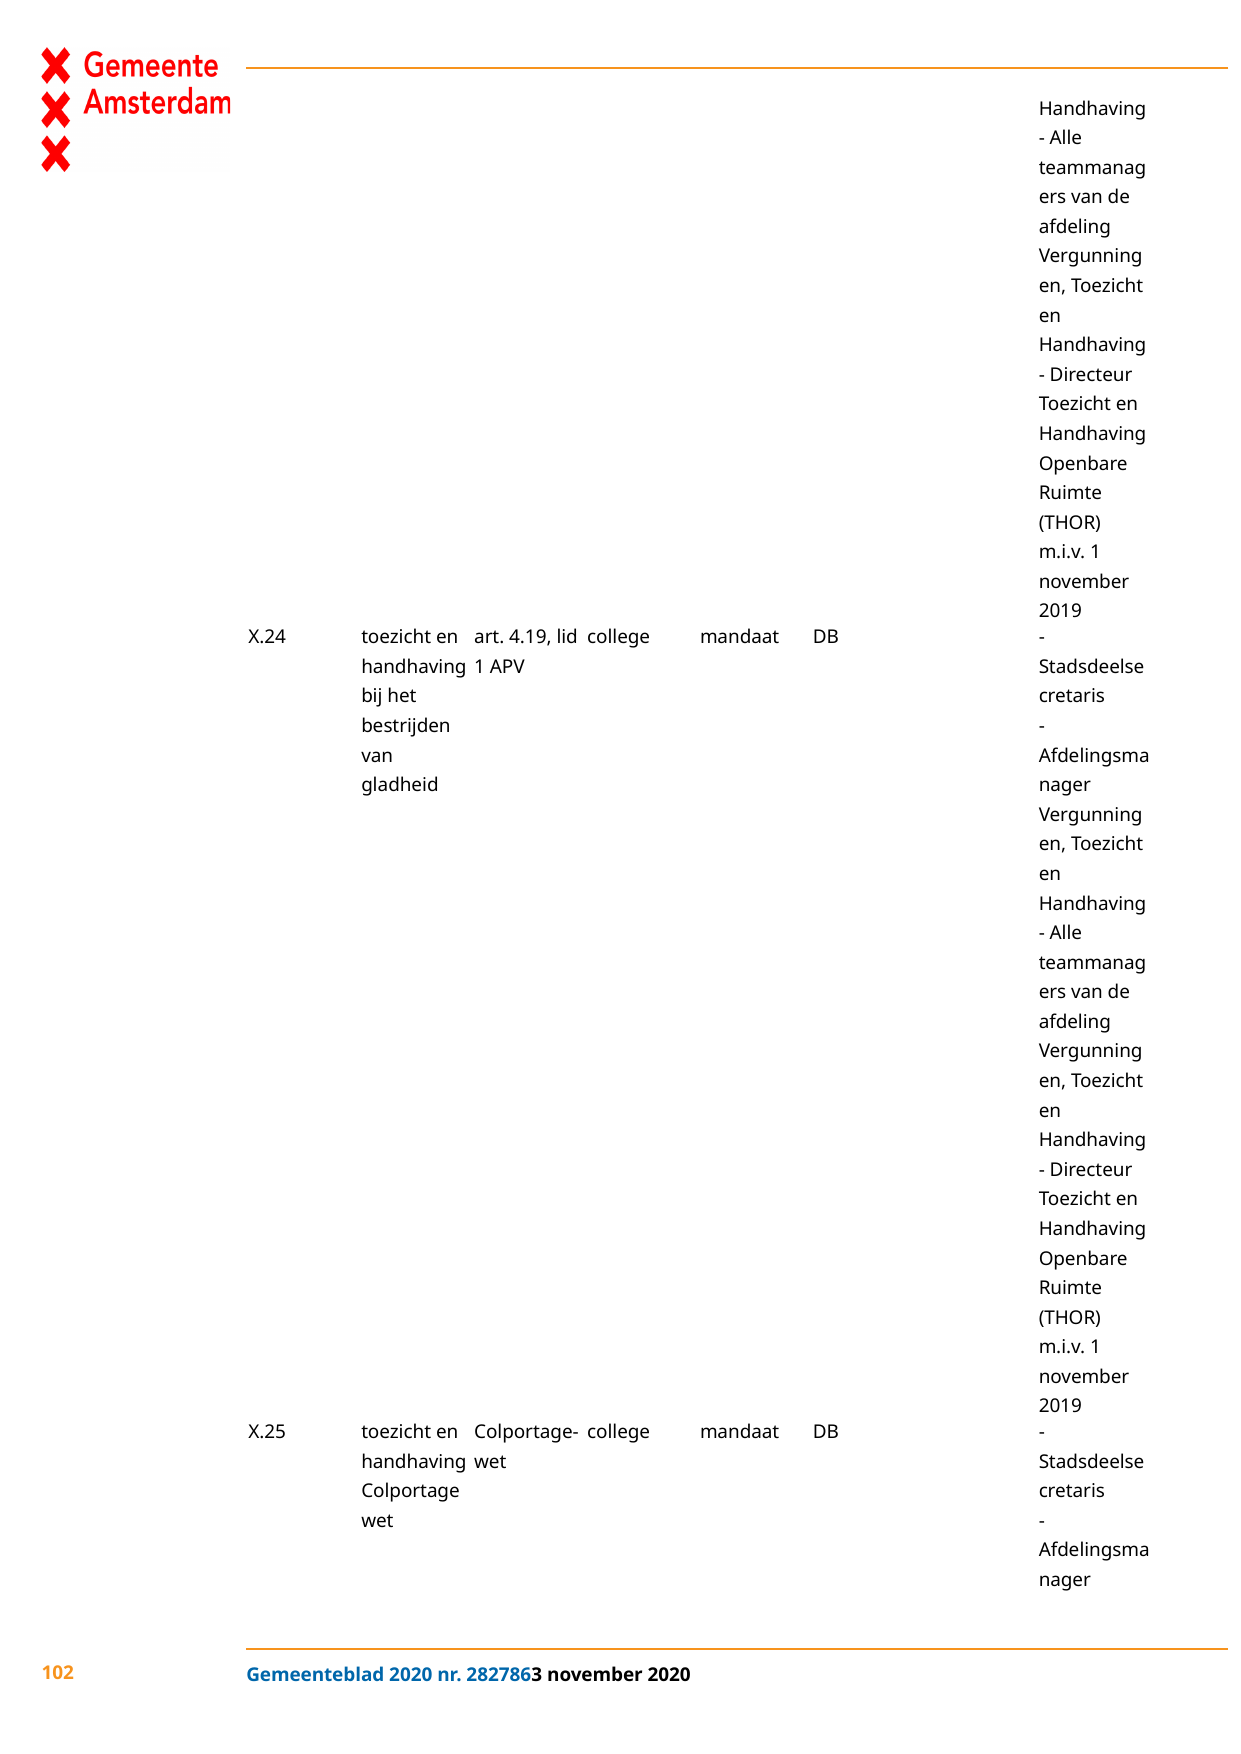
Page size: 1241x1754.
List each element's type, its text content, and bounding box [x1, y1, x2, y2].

table_cell - Stadsdeelsecretaris - Afdelingsmanager Vergunningen, Toezicht en Handhaving - Alle teammanagers van de afdeling Vergunningen, Toezicht en Handhaving - Directeur Toezicht en Handhaving Openbare Ruimte (THOR) m.i.v. 1 november 2019 [1039, 624, 1152, 1418]
table_cell [361, 95, 474, 623]
table_cell [926, 95, 1038, 623]
table_cell - Stadsdeelsecretaris - Afdelingsmanager [1039, 1418, 1152, 1592]
table_cell DB [813, 624, 926, 1418]
table_cell [474, 95, 587, 623]
table_cell [926, 1418, 1038, 1592]
table_cell [926, 624, 1038, 1418]
table_cell [248, 95, 361, 623]
table_cell [700, 95, 813, 623]
table_cell toezicht en handhaving bij het bestrijden van gladheid [361, 624, 474, 1418]
picture [41, 47, 231, 172]
table_cell toezicht en handhaving Colportagewet [361, 1418, 474, 1592]
table_cell Handhaving - Alle teammanagers van de afdeling Vergunningen, Toezicht en Handhaving - Directeur Toezicht en Handhaving Openbare Ruimte (THOR) m.i.v. 1 november 2019 [1039, 95, 1152, 623]
table_cell mandaat [700, 1418, 813, 1592]
table_cell art. 4.19, lid 1 APV [474, 624, 587, 1418]
table_cell DB [813, 1418, 926, 1592]
table_cell [813, 95, 926, 623]
table_cell college [587, 1418, 700, 1592]
table_cell college [587, 624, 700, 1418]
table_cell X.25 [248, 1418, 361, 1592]
table_cell [587, 95, 700, 623]
table_cell X.24 [248, 624, 361, 1418]
table_cell Colportage-wet [474, 1418, 587, 1592]
table_cell mandaat [700, 624, 813, 1418]
